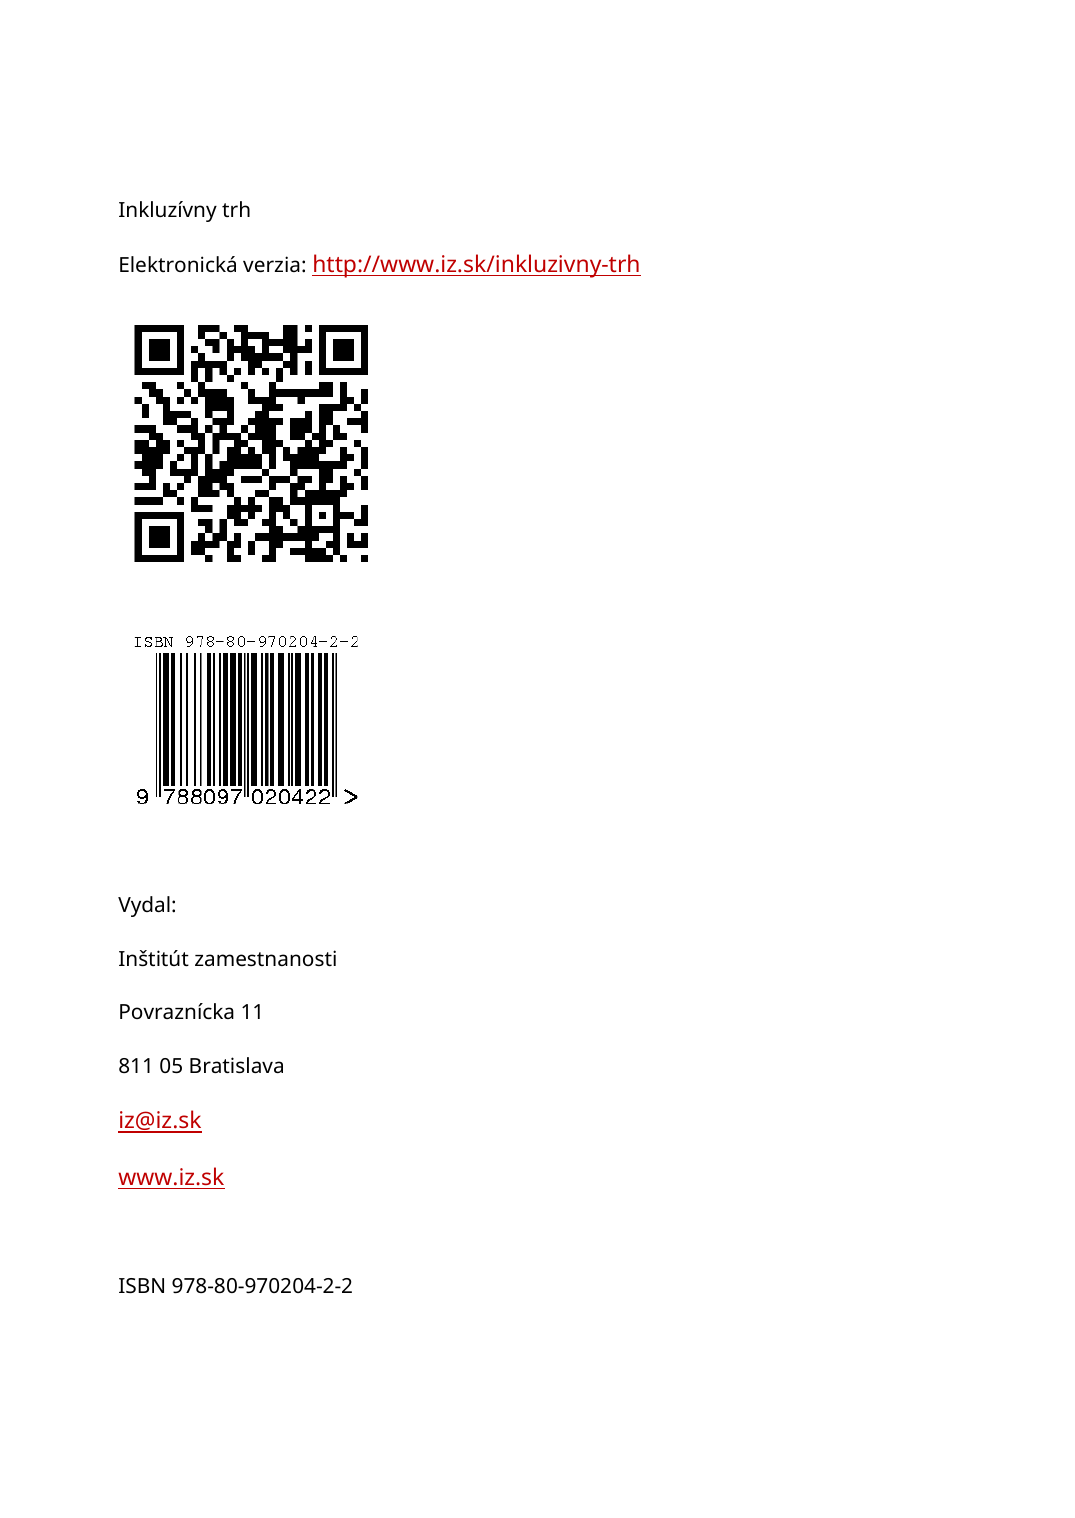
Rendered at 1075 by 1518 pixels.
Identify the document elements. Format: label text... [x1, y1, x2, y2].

picture [134, 636, 358, 804]
text iz@iz.sk [118, 1104, 957, 1136]
text www.iz.sk [118, 1161, 957, 1192]
text Inštitút zamestnanosti [118, 944, 957, 972]
text Povraznícka 11 [118, 997, 957, 1026]
text Vydal: [118, 891, 957, 919]
text ISBN 978-80-970204-2-2 [118, 1271, 957, 1300]
picture [127, 317, 375, 569]
text 811 05 Bratislava [118, 1051, 957, 1079]
text Inkluzívny trh [118, 195, 957, 223]
text Elektronická verzia: http://www.iz.sk/inkluzivny-trh [118, 248, 957, 279]
